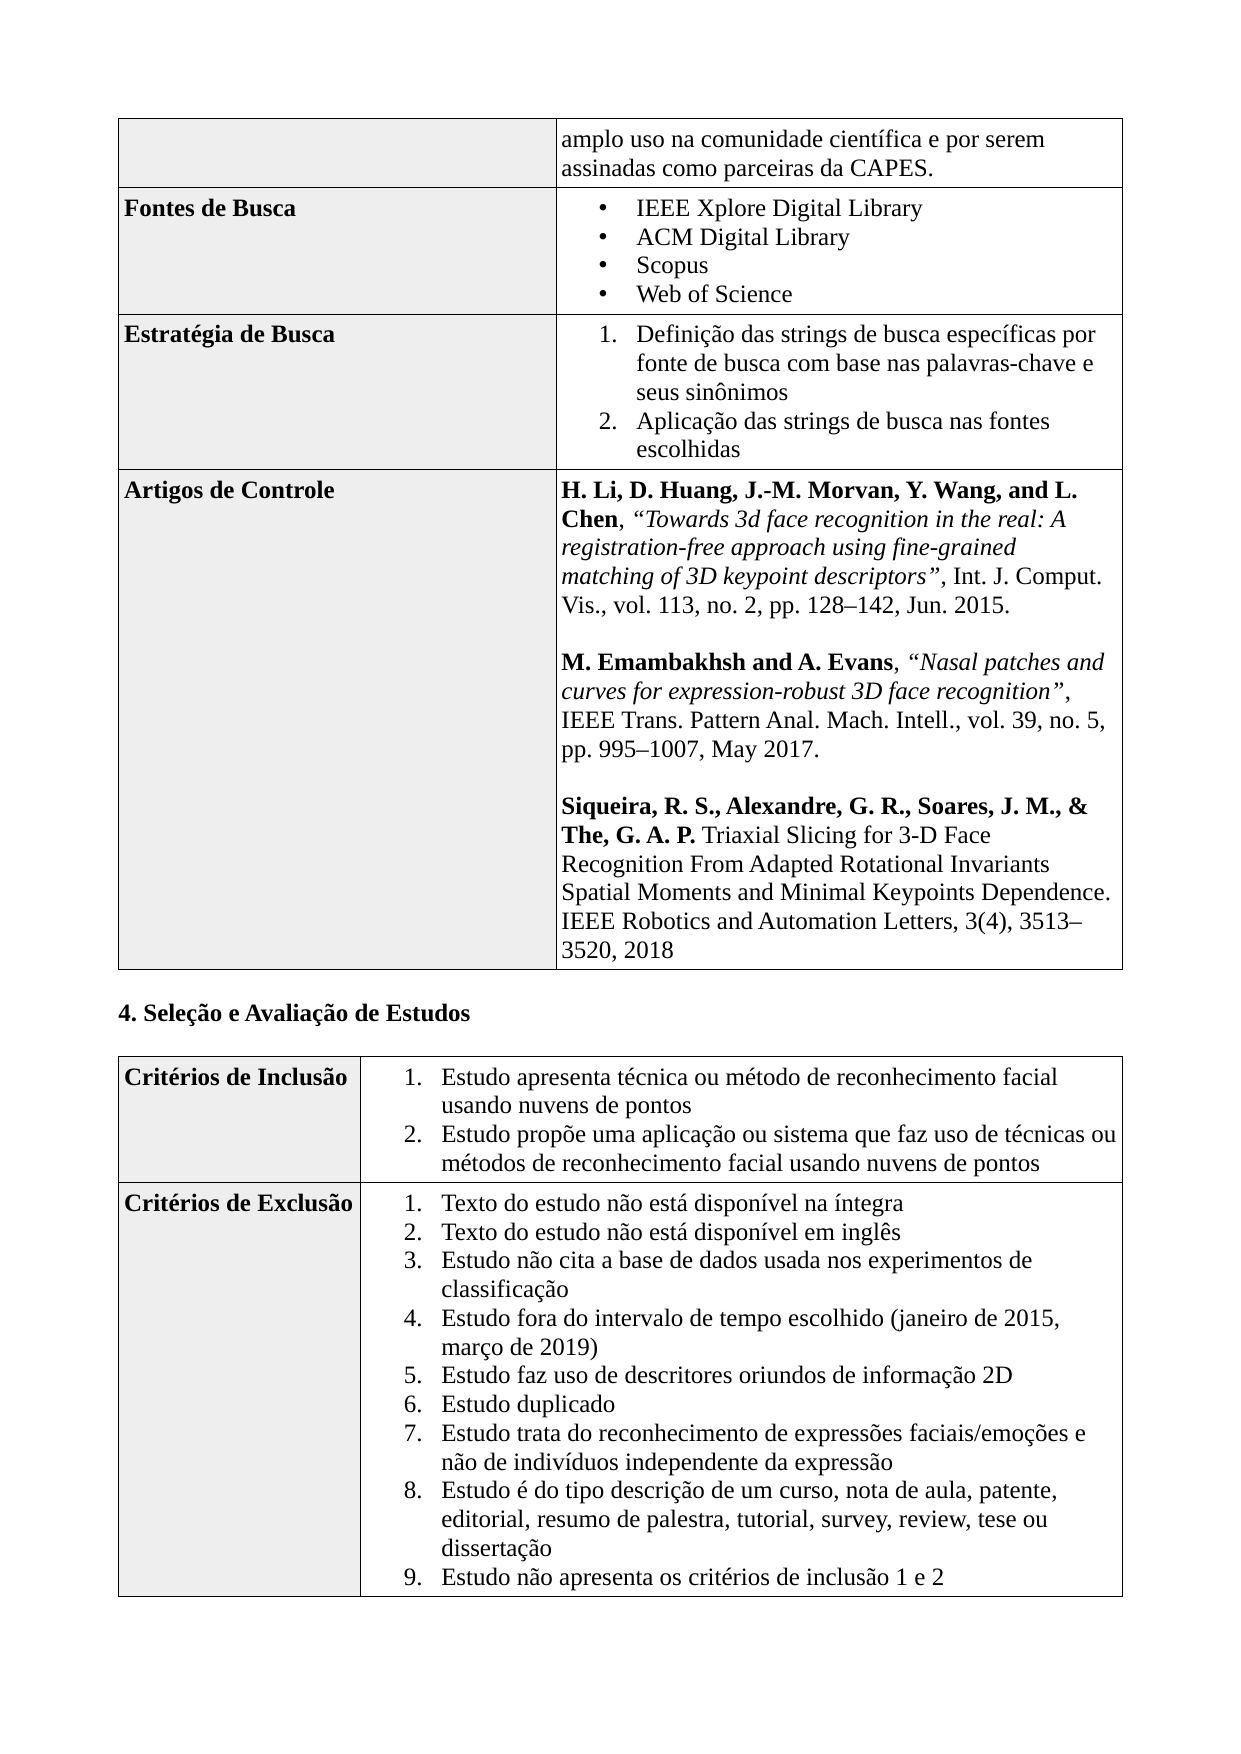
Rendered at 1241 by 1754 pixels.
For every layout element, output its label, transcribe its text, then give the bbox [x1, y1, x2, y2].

table_cell Critérios de Exclusão [119, 1183, 360, 1596]
table_header Estudo apresenta técnica ou método de reconhecimento facial usando nuvens de pontos Estudo propõe uma aplicação ou sistema que faz uso de técnicas ou métodos de reconhecimento facial usando nuvens de pontos [361, 1057, 1122, 1182]
table_cell Texto do estudo não está disponível na íntegra Texto do estudo não está disponível em inglês Estudo não cita a base de dados usada nos experimentos de classificação Estudo fora do intervalo de tempo escolhido (janeiro de 2015, março de 2019) Estudo faz uso de descritores oriundos de informação 2D Estudo duplicado Estudo trata do reconhecimento de expressões faciais/emoções e não de indivíduos independente da expressão Estudo é do tipo descrição de um curso, nota de aula, patente, editorial, resumo de palestra, tutorial, survey, review, tese ou dissertação Estudo não apresenta os critérios de inclusão 1 e 2 [361, 1183, 1122, 1596]
table_cell IEEE Xplore Digital Library ACM Digital Library Scopus Web of Science [557, 188, 1122, 314]
table_cell Estratégia de Busca [119, 315, 556, 469]
table_cell H. Li, D. Huang, J.-M. Morvan, Y. Wang, and L. Chen, “Towards 3d face recognition in the real: A registration-free approach using fine-grained matching of 3D keypoint descriptors”, Int. J. Comput. Vis., vol. 113, no. 2, pp. 128–142, Jun. 2015. M. Emambakhsh and A. Evans, “Nasal patches and curves for expression-robust 3D face recognition”, IEEE Trans. Pattern Anal. Mach. Intell., vol. 39, no. 5, pp. 995–1007, May 2017. Siqueira, R. S., Alexandre, G. R., Soares, J. M., & The, G. A. P. Triaxial Slicing for 3-D Face Recognition From Adapted Rotational Invariants Spatial Moments and Minimal Keypoints Dependence. IEEE Robotics and Automation Letters, 3(4), 3513–3520, 2018 [557, 470, 1122, 969]
table_cell amplo uso na comunidade científica e por serem assinadas como parceiras da CAPES. [557, 119, 1122, 187]
table_cell Fontes de Busca [119, 188, 556, 314]
text 4. Seleção e Avaliação de Estudos [118, 998, 1122, 1027]
table_cell Definição das strings de busca específicas por fonte de busca com base nas palavras-chave e seus sinônimos Aplicação das strings de busca nas fontes escolhidas [557, 315, 1122, 469]
table_cell Artigos de Controle [119, 470, 556, 969]
table_header Critérios de Inclusão [119, 1057, 360, 1182]
table_cell [119, 119, 556, 187]
